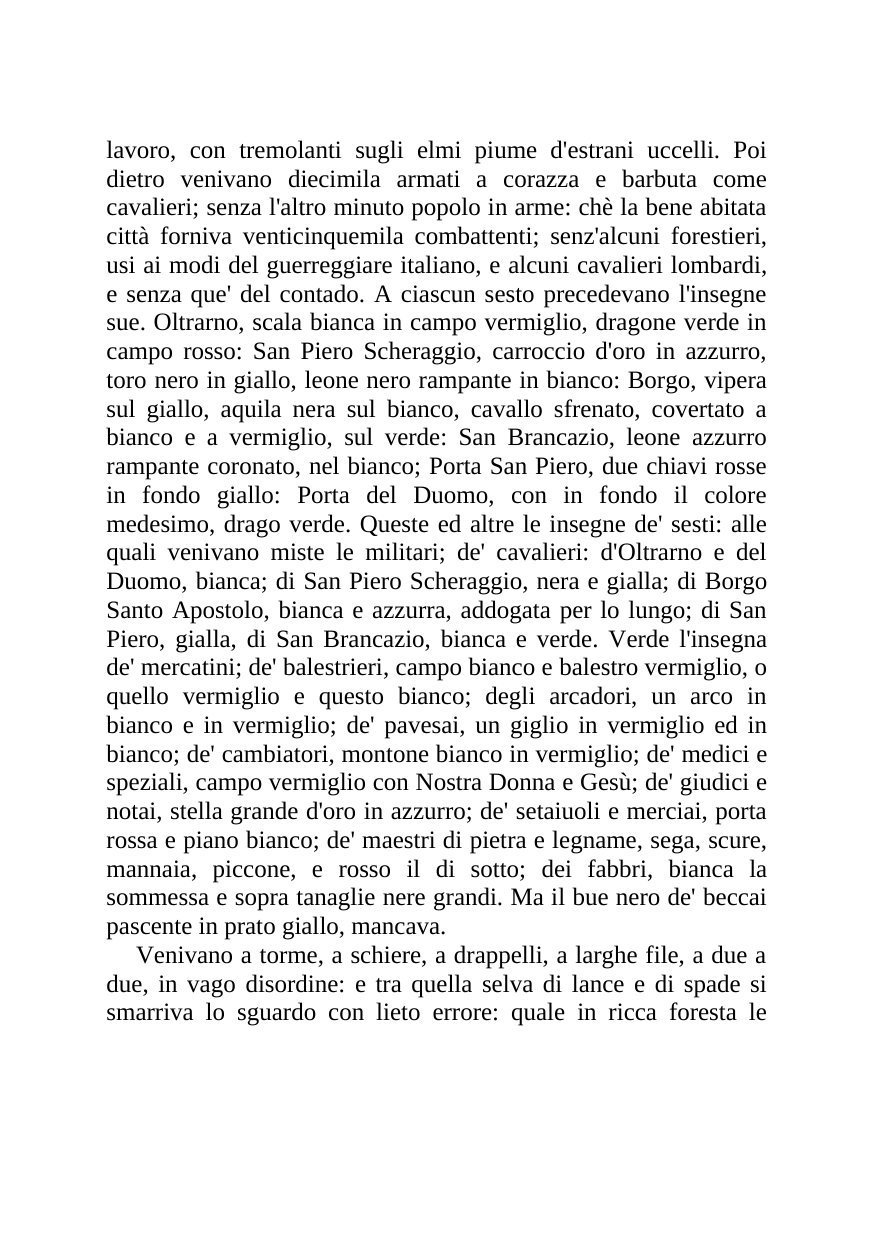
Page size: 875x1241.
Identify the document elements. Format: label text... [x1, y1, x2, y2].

text Venivano a torme, a schiere, a drappelli, a larghe file, a due a due, in vago disordine: e tra quella selva di lance e di spade si smarriva lo sguardo con lieto errore: quale in ricca foresta le [106, 940, 768, 1026]
text lavoro, con tremolanti sugli elmi piume d'estrani uccelli. Poi dietro venivano diecimila armati a corazza e barbuta come cavalieri; senza l'altro minuto popolo in arme: chè la bene abitata città forniva venticinquemila combattenti; senz'alcuni forestieri, usi ai modi del guerreggiare italiano, e alcuni cavalieri lombardi, e senza que' del contado. A ciascun sesto precedevano l'insegne sue. Oltrarno, scala bianca in campo vermiglio, dragone verde in campo rosso: San Piero Scheraggio, carroccio d'oro in azzurro, toro nero in giallo, leone nero rampante in bianco: Borgo, vipera sul giallo, aquila nera sul bianco, cavallo sfrenato, covertato a bianco e a vermiglio, sul verde: San Brancazio, leone azzurro rampante coronato, nel bianco; Porta San Piero, due chiavi rosse in fondo giallo: Porta del Duomo, con in fondo il colore medesimo, drago verde. Queste ed altre le insegne de' sesti: alle quali venivano miste le militari; de' cavalieri: d'Oltrarno e del Duomo, bianca; di San Piero Scheraggio, nera e gialla; di Borgo Santo Apostolo, bianca e azzurra, addogata per lo lungo; di San Piero, gialla, di San Brancazio, bianca e verde. Verde l'insegna de' mercatini; de' balestrieri, campo bianco e balestro vermiglio, o quello vermiglio e questo bianco; degli arcadori, un arco in bianco e in vermiglio; de' pavesai, un giglio in vermiglio ed in bianco; de' cambiatori, montone bianco in vermiglio; de' medici e speziali, campo vermiglio con Nostra Donna e Gesù; de' giudici e notai, stella grande d'oro in azzurro; de' setaiuoli e merciai, porta rossa e piano bianco; de' maestri di pietra e legname, sega, scure, mannaia, piccone, e rosso il di sotto; dei fabbri, bianca la sommessa e sopra tanaglie nere grandi. Ma il bue nero de' beccai pascente in prato giallo, mancava. [106, 135, 768, 940]
